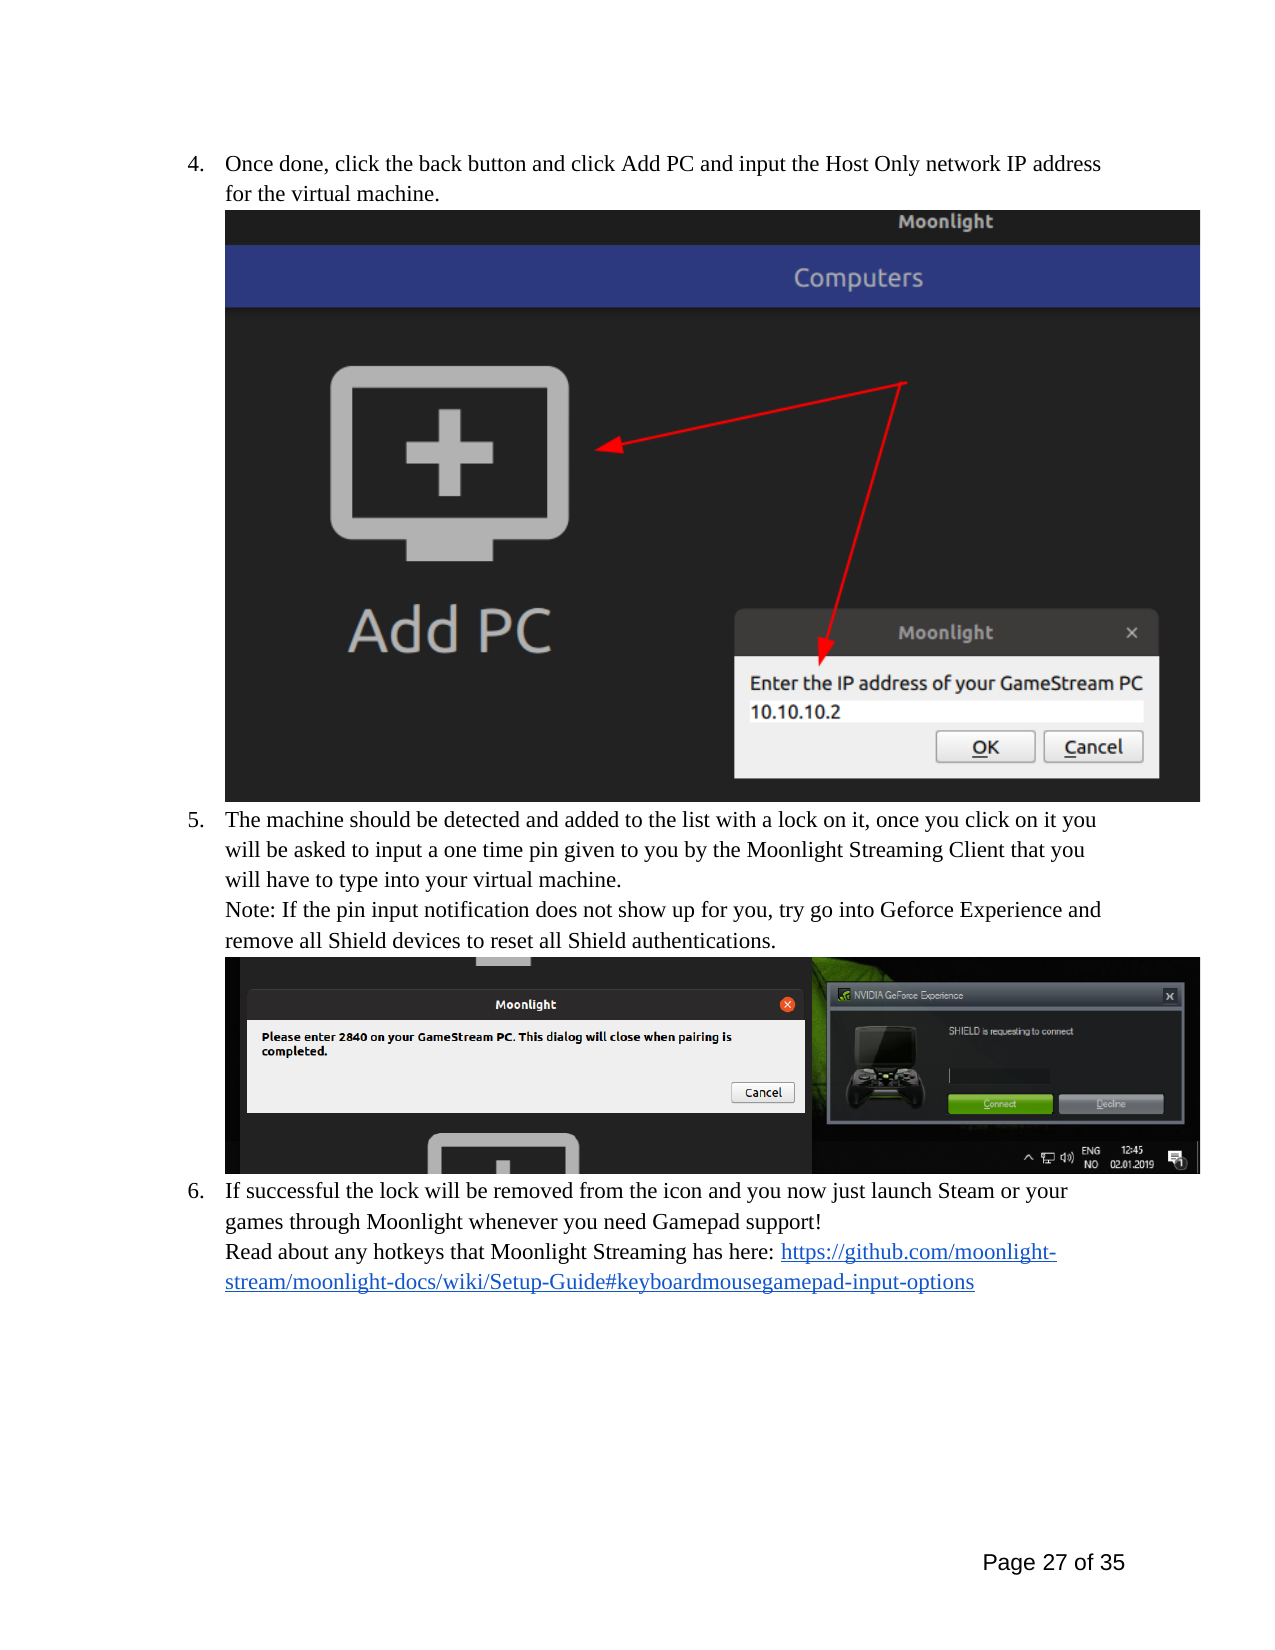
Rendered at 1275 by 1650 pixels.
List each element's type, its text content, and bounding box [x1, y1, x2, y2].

list Once done, click the back button and click Add PC and input the Host Only network IP address for the virtual machine. [187, 150, 1125, 210]
picture [225, 957, 1200, 1174]
list The machine should be detected and added to the list with a lock on it, once you click on it you will be asked to input a one time pin given to you by the Moonlight Streaming Client that you will have to type into your virtual machine. Note: If the pin input notification does not show up for you, try go into Geforce Experience and remove all Shield devices to reset all Shield authentications. [187, 806, 1125, 957]
picture [225, 210, 1200, 802]
list If successful the lock will be removed from the icon and you now just launch Steam or your games through Moonlight whenever you need Gamepad support! Read about any hotkeys that Moonlight Streaming has here: https://github.com/moonlight-stream/moonlight-docs/wiki/Setup-Guide#keyboardmousegamepad-input-options [187, 1177, 1125, 1294]
